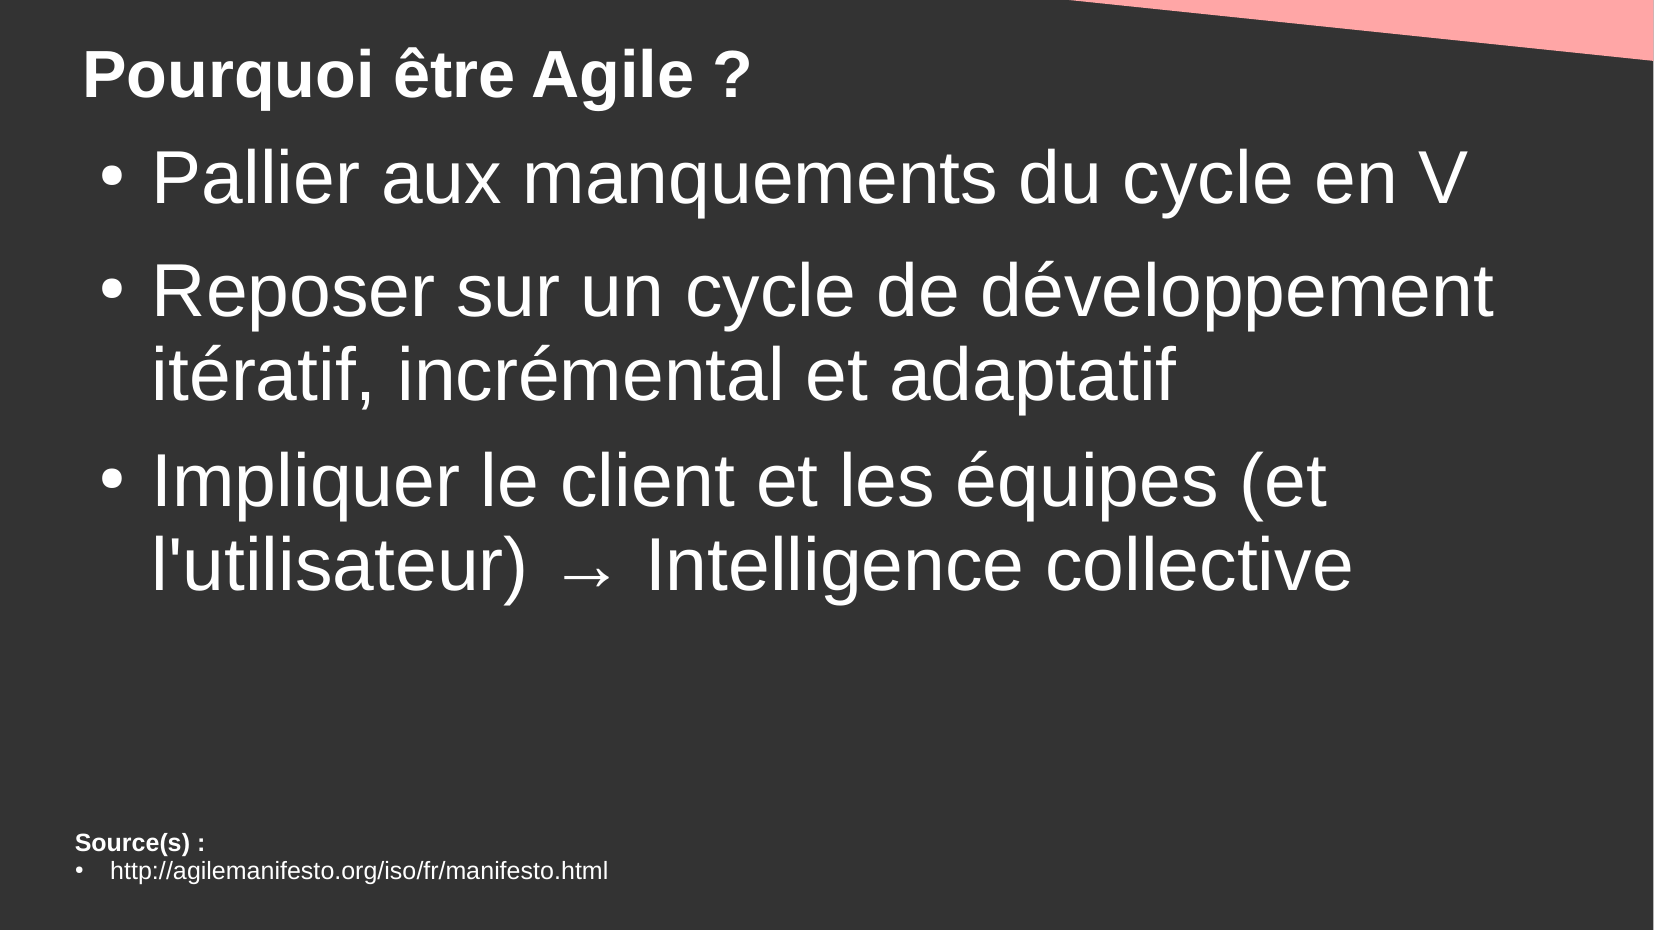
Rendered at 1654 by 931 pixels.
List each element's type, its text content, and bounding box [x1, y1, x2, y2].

list Pallier aux manquements du cycle en V Reposer sur un cycle de développement itératif, incrémental et adaptatif Impliquer le client et les équipes (et l'utilisateur) → Intelligence collective [80, 135, 1620, 777]
text_box Source(s) : http://agilemanifesto.org/iso/fr/manifesto.html [59, 821, 1546, 920]
title Pourquoi être Agile ? [82, 37, 1571, 122]
text_box [1069, 0, 1654, 61]
